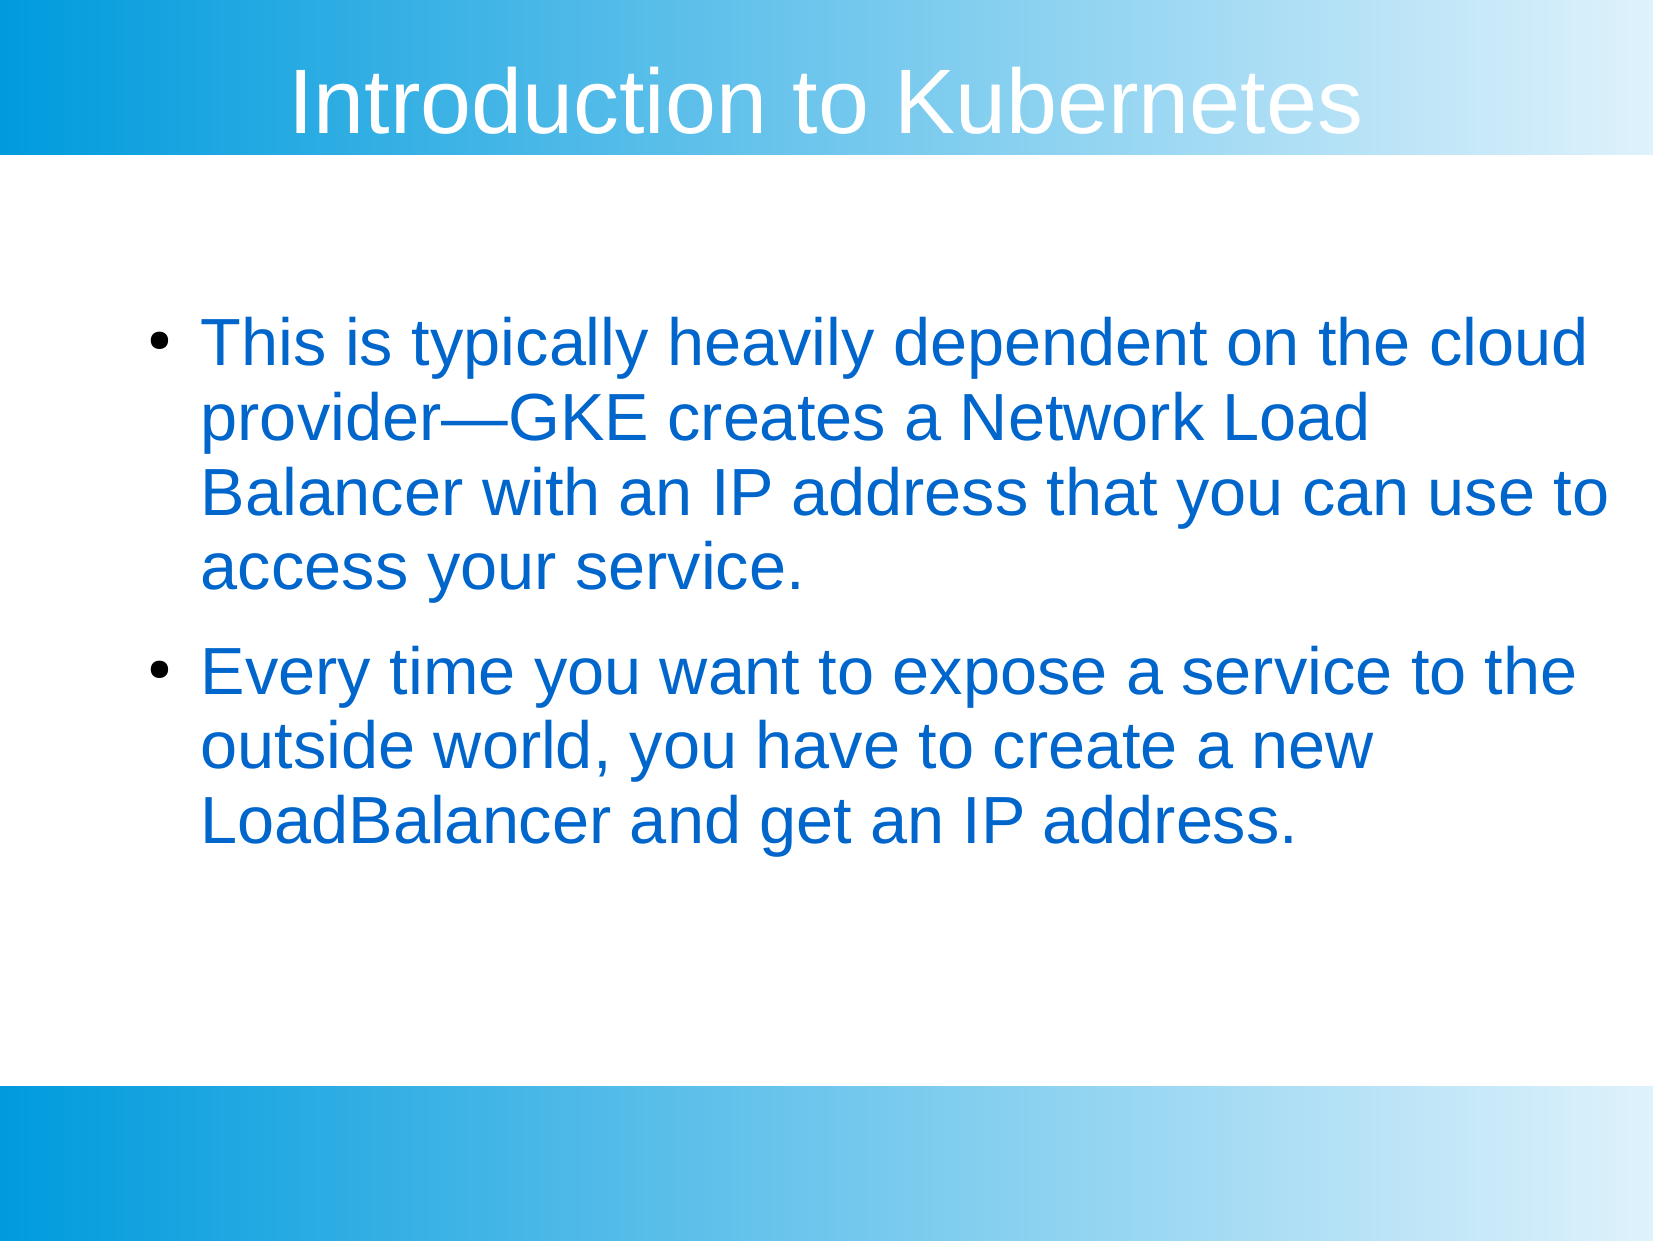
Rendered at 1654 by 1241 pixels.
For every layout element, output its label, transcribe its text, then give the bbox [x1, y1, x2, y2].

title Introduction to Kubernetes [82, 49, 1571, 155]
list This is typically heavily dependent on the cloud provider—GKE creates a Network Load Balancer with an IP address that you can use to access your service. Every time you want to expose a service to the outside world, you have to create a new LoadBalancer and get an IP address. [129, 200, 1619, 667]
